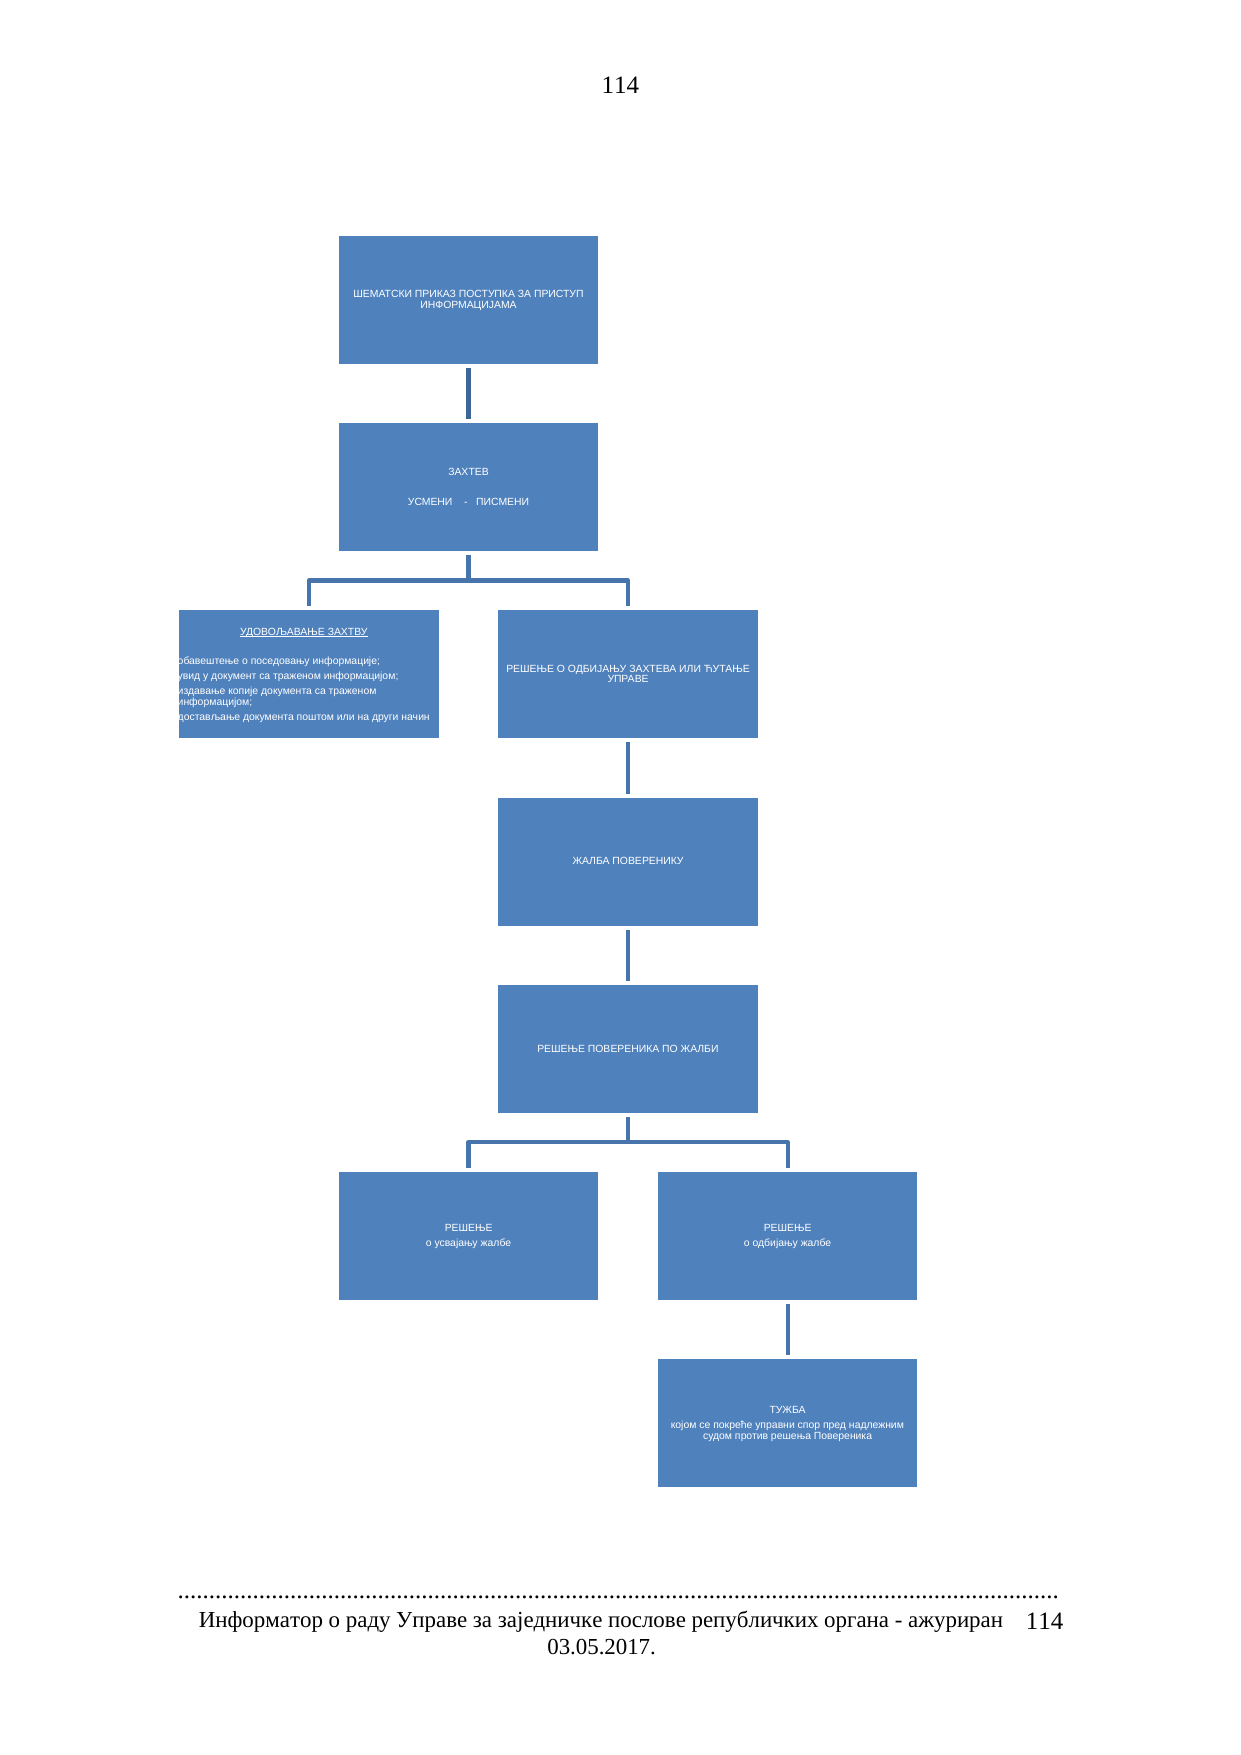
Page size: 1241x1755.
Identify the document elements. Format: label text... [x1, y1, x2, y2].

text ............................................................................................................................................. [177, 1576, 1063, 1604]
